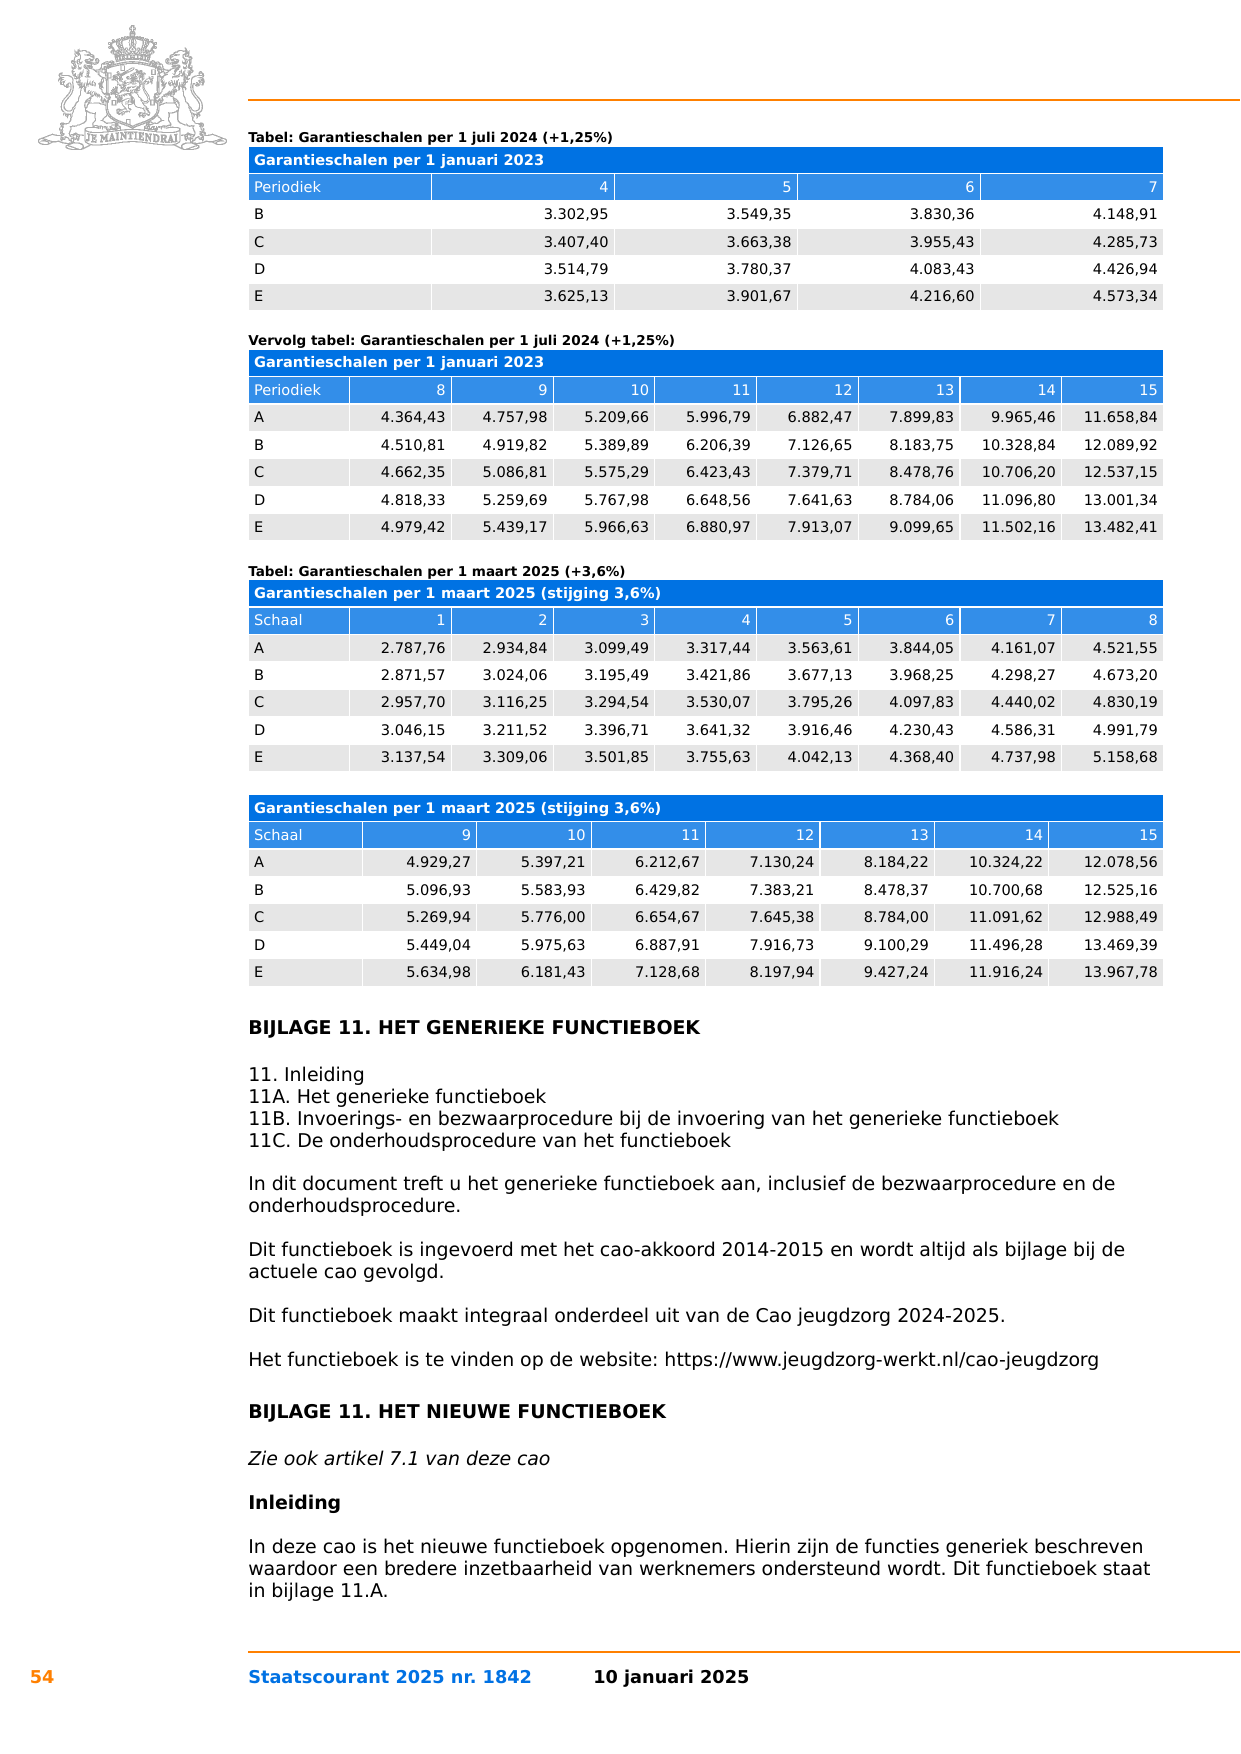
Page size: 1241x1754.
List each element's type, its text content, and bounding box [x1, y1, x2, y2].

table_cell 11.658,84 [1062, 405, 1163, 431]
table_cell 4.510,81 [350, 432, 451, 458]
table_cell 3.317,44 [655, 635, 756, 661]
table_cell 8.197,94 [706, 959, 819, 986]
text 11A. Het generieke functieboek [248, 1086, 1163, 1107]
table_cell 11.496,28 [935, 932, 1048, 958]
table_cell 13.482,41 [1062, 514, 1163, 540]
table_cell 3 [554, 608, 654, 634]
table_cell 5.158,68 [1062, 745, 1163, 771]
table_cell 5.966,63 [554, 514, 654, 540]
table_cell 11.096,80 [961, 487, 1061, 513]
table_cell 3.024,06 [452, 662, 553, 689]
table_cell 3.514,79 [432, 256, 614, 283]
table_cell 13.967,78 [1049, 959, 1163, 986]
table_cell 5.767,98 [554, 487, 654, 513]
table_cell 8.478,76 [859, 459, 959, 486]
table_cell 5.096,93 [363, 877, 476, 903]
table_cell 12.078,56 [1049, 850, 1163, 876]
table_cell 3.046,15 [350, 717, 451, 743]
table_cell E [249, 745, 349, 771]
table_cell 9.100,29 [821, 932, 934, 958]
table_cell 7.913,07 [757, 514, 858, 540]
table_cell 9 [363, 822, 476, 848]
table_cell 11.091,62 [935, 904, 1048, 931]
table_cell 13 [821, 822, 934, 848]
table_cell 12.525,16 [1049, 877, 1163, 903]
table_cell 7.641,63 [757, 487, 858, 513]
table_cell 4.097,83 [859, 690, 959, 716]
table_cell 9.099,65 [859, 514, 959, 540]
table_cell 4.285,73 [981, 229, 1163, 255]
table_cell 12.537,15 [1062, 459, 1163, 486]
table_cell 3.407,40 [432, 229, 614, 255]
table_cell 3.755,63 [655, 745, 756, 771]
table_cell 8.478,37 [821, 877, 934, 903]
table_cell 4.148,91 [981, 201, 1163, 228]
table_cell 14 [961, 377, 1061, 403]
text In deze cao is het nieuwe functieboek opgenomen. Hierin zijn de functies generiek beschreven waardoor een bredere inzetbaarheid van werknemers ondersteund wordt. Dit functieboek staat in bijlage 11.A. [248, 1536, 1163, 1601]
text In dit document treft u het generieke functieboek aan, inclusief de bezwaarprocedure en de onderhoudsprocedure. [248, 1173, 1163, 1217]
table_cell 15 [1049, 822, 1163, 848]
table_cell 6.212,67 [592, 850, 705, 876]
table_cell 5.269,94 [363, 904, 476, 931]
table_cell 6.654,67 [592, 904, 705, 931]
text Dit functieboek is ingevoerd met het cao-akkoord 2014-2015 en wordt altijd als bijlage bij de actuele cao gevolgd. [248, 1239, 1163, 1283]
table_cell C [249, 459, 349, 486]
table_cell 8 [1062, 608, 1163, 634]
table_cell 3.780,37 [615, 256, 797, 283]
table_header Vervolg tabel: Garantieschalen per 1 juli 2024 (+1,25%) [248, 333, 1163, 349]
table_cell 4.521,55 [1062, 635, 1163, 661]
table_cell 4.991,79 [1062, 717, 1163, 743]
table_cell 7.126,65 [757, 432, 858, 458]
table_cell Garantieschalen per 1 januari 2023 [249, 147, 1163, 173]
table_cell 10.328,84 [961, 432, 1061, 458]
table_cell 7.383,21 [706, 877, 819, 903]
table_cell 6.648,56 [655, 487, 756, 513]
table_cell 3.549,35 [615, 201, 797, 228]
table_cell E [249, 514, 349, 540]
table_cell 4.929,27 [363, 850, 476, 876]
table_cell 11 [592, 822, 705, 848]
table_cell 7.899,83 [859, 405, 959, 431]
table_cell B [249, 201, 431, 228]
table_cell 5 [615, 174, 797, 200]
table_cell 6.423,43 [655, 459, 756, 486]
text 11C. De onderhoudsprocedure van het functieboek [248, 1129, 1163, 1151]
table_cell 3.294,54 [554, 690, 654, 716]
subtitle Inleiding [248, 1492, 1163, 1514]
table_cell 10.706,20 [961, 459, 1061, 486]
table_cell 11.502,16 [961, 514, 1061, 540]
table_cell 4.979,42 [350, 514, 451, 540]
table_cell 4.298,27 [961, 662, 1061, 689]
table_cell B [249, 662, 349, 689]
table_cell 6.880,97 [655, 514, 756, 540]
subtitle BIJLAGE 11. HET GENERIEKE FUNCTIEBOEK [248, 1017, 1163, 1038]
table_cell 3.099,49 [554, 635, 654, 661]
table_cell 5 [757, 608, 858, 634]
table_cell 4.673,20 [1062, 662, 1163, 689]
table_cell 13.001,34 [1062, 487, 1163, 513]
table_cell 3.396,71 [554, 717, 654, 743]
text Dit functieboek maakt integraal onderdeel uit van de Cao jeugdzorg 2024-2025. [248, 1305, 1163, 1327]
table_cell D [249, 256, 431, 283]
table_cell B [249, 877, 362, 903]
table_cell 5.389,89 [554, 432, 654, 458]
text Zie ook artikel 7.1 van deze cao [248, 1448, 1163, 1470]
table_cell 3.968,25 [859, 662, 959, 689]
table_cell 5.975,63 [477, 932, 591, 958]
table_cell Periodiek [249, 174, 431, 200]
table_cell D [249, 487, 349, 513]
table_cell 3.421,86 [655, 662, 756, 689]
table_cell 3.302,95 [432, 201, 614, 228]
table_cell 3.563,61 [757, 635, 858, 661]
subtitle BIJLAGE 11. HET NIEUWE FUNCTIEBOEK [248, 1401, 1163, 1423]
table_cell 3.677,13 [757, 662, 858, 689]
table_cell 6.206,39 [655, 432, 756, 458]
table_cell 3.501,85 [554, 745, 654, 771]
table_cell 7.645,38 [706, 904, 819, 931]
table_cell Schaal [249, 822, 362, 848]
table_cell A [249, 405, 349, 431]
table_cell 4 [655, 608, 756, 634]
table_cell 2.871,57 [350, 662, 451, 689]
table_cell 1 [350, 608, 451, 634]
table_cell 5.397,21 [477, 850, 591, 876]
table_cell 7.916,73 [706, 932, 819, 958]
table_cell 9.427,24 [821, 959, 934, 986]
table_cell 10.700,68 [935, 877, 1048, 903]
table_cell 10 [477, 822, 591, 848]
table_header Garantieschalen per 1 maart 2025 (stijging 3,6%) [249, 795, 1163, 821]
table_cell E [249, 284, 431, 310]
table_cell 9.965,46 [961, 405, 1061, 431]
table_cell 4.364,43 [350, 405, 451, 431]
table_cell 7.128,68 [592, 959, 705, 986]
table_cell 5.086,81 [452, 459, 553, 486]
table_cell 3.137,54 [350, 745, 451, 771]
table_cell 7.130,24 [706, 850, 819, 876]
table_cell 6.887,91 [592, 932, 705, 958]
table_cell 12 [757, 377, 858, 403]
table_cell 3.309,06 [452, 745, 553, 771]
table_cell 7 [961, 608, 1061, 634]
table_cell 11 [655, 377, 756, 403]
table_cell 3.955,43 [798, 229, 980, 255]
table_cell 3.916,46 [757, 717, 858, 743]
table_cell 3.211,52 [452, 717, 553, 743]
table_cell 5.583,93 [477, 877, 591, 903]
table_cell 4.757,98 [452, 405, 553, 431]
table_cell 4.083,43 [798, 256, 980, 283]
table_cell 4.586,31 [961, 717, 1061, 743]
table_cell 5.575,29 [554, 459, 654, 486]
table_cell 8.183,75 [859, 432, 959, 458]
table_cell A [249, 635, 349, 661]
table_cell 3.663,38 [615, 229, 797, 255]
table_cell 3.116,25 [452, 690, 553, 716]
table_cell 12.089,92 [1062, 432, 1163, 458]
table_cell 7 [981, 174, 1163, 200]
picture [38, 25, 227, 150]
table_cell 6.181,43 [477, 959, 591, 986]
table_cell 3.830,36 [798, 201, 980, 228]
table_cell 10 [554, 377, 654, 403]
table_cell 3.901,67 [615, 284, 797, 310]
table_cell 4.368,40 [859, 745, 959, 771]
table_cell 5.209,66 [554, 405, 654, 431]
table_cell 6 [798, 174, 980, 200]
table_cell 4.042,13 [757, 745, 858, 771]
table_cell B [249, 432, 349, 458]
table_cell 2.934,84 [452, 635, 553, 661]
table_cell D [249, 932, 362, 958]
table_cell 9 [452, 377, 553, 403]
text Het functieboek is te vinden op de website: https://www.jeugdzorg-werkt.nl/cao-jeugdzorg [248, 1349, 1163, 1371]
table_cell 5.259,69 [452, 487, 553, 513]
table_cell 2 [452, 608, 553, 634]
table_cell 4.230,43 [859, 717, 959, 743]
table_cell 4.573,34 [981, 284, 1163, 310]
table_header Tabel: Garantieschalen per 1 juli 2024 (+1,25%) [248, 130, 1163, 146]
table_cell 12.988,49 [1049, 904, 1163, 931]
table_cell 3.844,05 [859, 635, 959, 661]
table_cell 13.469,39 [1049, 932, 1163, 958]
table_cell 5.776,00 [477, 904, 591, 931]
table_cell 3.795,26 [757, 690, 858, 716]
table_cell 3.195,49 [554, 662, 654, 689]
table_cell D [249, 717, 349, 743]
table_cell 4.216,60 [798, 284, 980, 310]
table_cell 5.996,79 [655, 405, 756, 431]
text 11. Inleiding [248, 1063, 1163, 1086]
table_cell 10.324,22 [935, 850, 1048, 876]
table_cell Garantieschalen per 1 januari 2023 [249, 350, 1163, 376]
table_cell 6.882,47 [757, 405, 858, 431]
table_cell 6 [859, 608, 959, 634]
table_cell 4.737,98 [961, 745, 1061, 771]
table_cell 4 [432, 174, 614, 200]
table_cell 3.641,32 [655, 717, 756, 743]
table_cell 2.787,76 [350, 635, 451, 661]
table_cell 2.957,70 [350, 690, 451, 716]
table_cell Periodiek [249, 377, 349, 403]
table_cell C [249, 690, 349, 716]
table_cell 6.429,82 [592, 877, 705, 903]
table_cell 4.426,94 [981, 256, 1163, 283]
table_cell 4.662,35 [350, 459, 451, 486]
table_cell Garantieschalen per 1 maart 2025 (stijging 3,6%) [249, 580, 1163, 606]
table_cell C [249, 229, 431, 255]
table_cell 15 [1062, 377, 1163, 403]
table_cell 4.440,02 [961, 690, 1061, 716]
table_cell 8.184,22 [821, 850, 934, 876]
table_cell A [249, 850, 362, 876]
table_cell E [249, 959, 362, 986]
table_cell 12 [706, 822, 819, 848]
text 11B. Invoerings- en bezwaarprocedure bij de invoering van het generieke functieboek [248, 1107, 1163, 1129]
table_cell 8.784,00 [821, 904, 934, 931]
table_cell 4.161,07 [961, 635, 1061, 661]
table_cell 13 [859, 377, 959, 403]
table_cell C [249, 904, 362, 931]
table_cell 8 [350, 377, 451, 403]
table_cell 3.530,07 [655, 690, 756, 716]
table_cell 8.784,06 [859, 487, 959, 513]
table_cell 7.379,71 [757, 459, 858, 486]
table_cell 5.634,98 [363, 959, 476, 986]
table_cell Schaal [249, 608, 349, 634]
table_cell 3.625,13 [432, 284, 614, 310]
table_header Tabel: Garantieschalen per 1 maart 2025 (+3,6%) [248, 563, 1163, 579]
table_cell 5.439,17 [452, 514, 553, 540]
table_cell 4.919,82 [452, 432, 553, 458]
table_cell 5.449,04 [363, 932, 476, 958]
table_cell 4.818,33 [350, 487, 451, 513]
table_cell 11.916,24 [935, 959, 1048, 986]
table_cell 14 [935, 822, 1048, 848]
table_cell 4.830,19 [1062, 690, 1163, 716]
